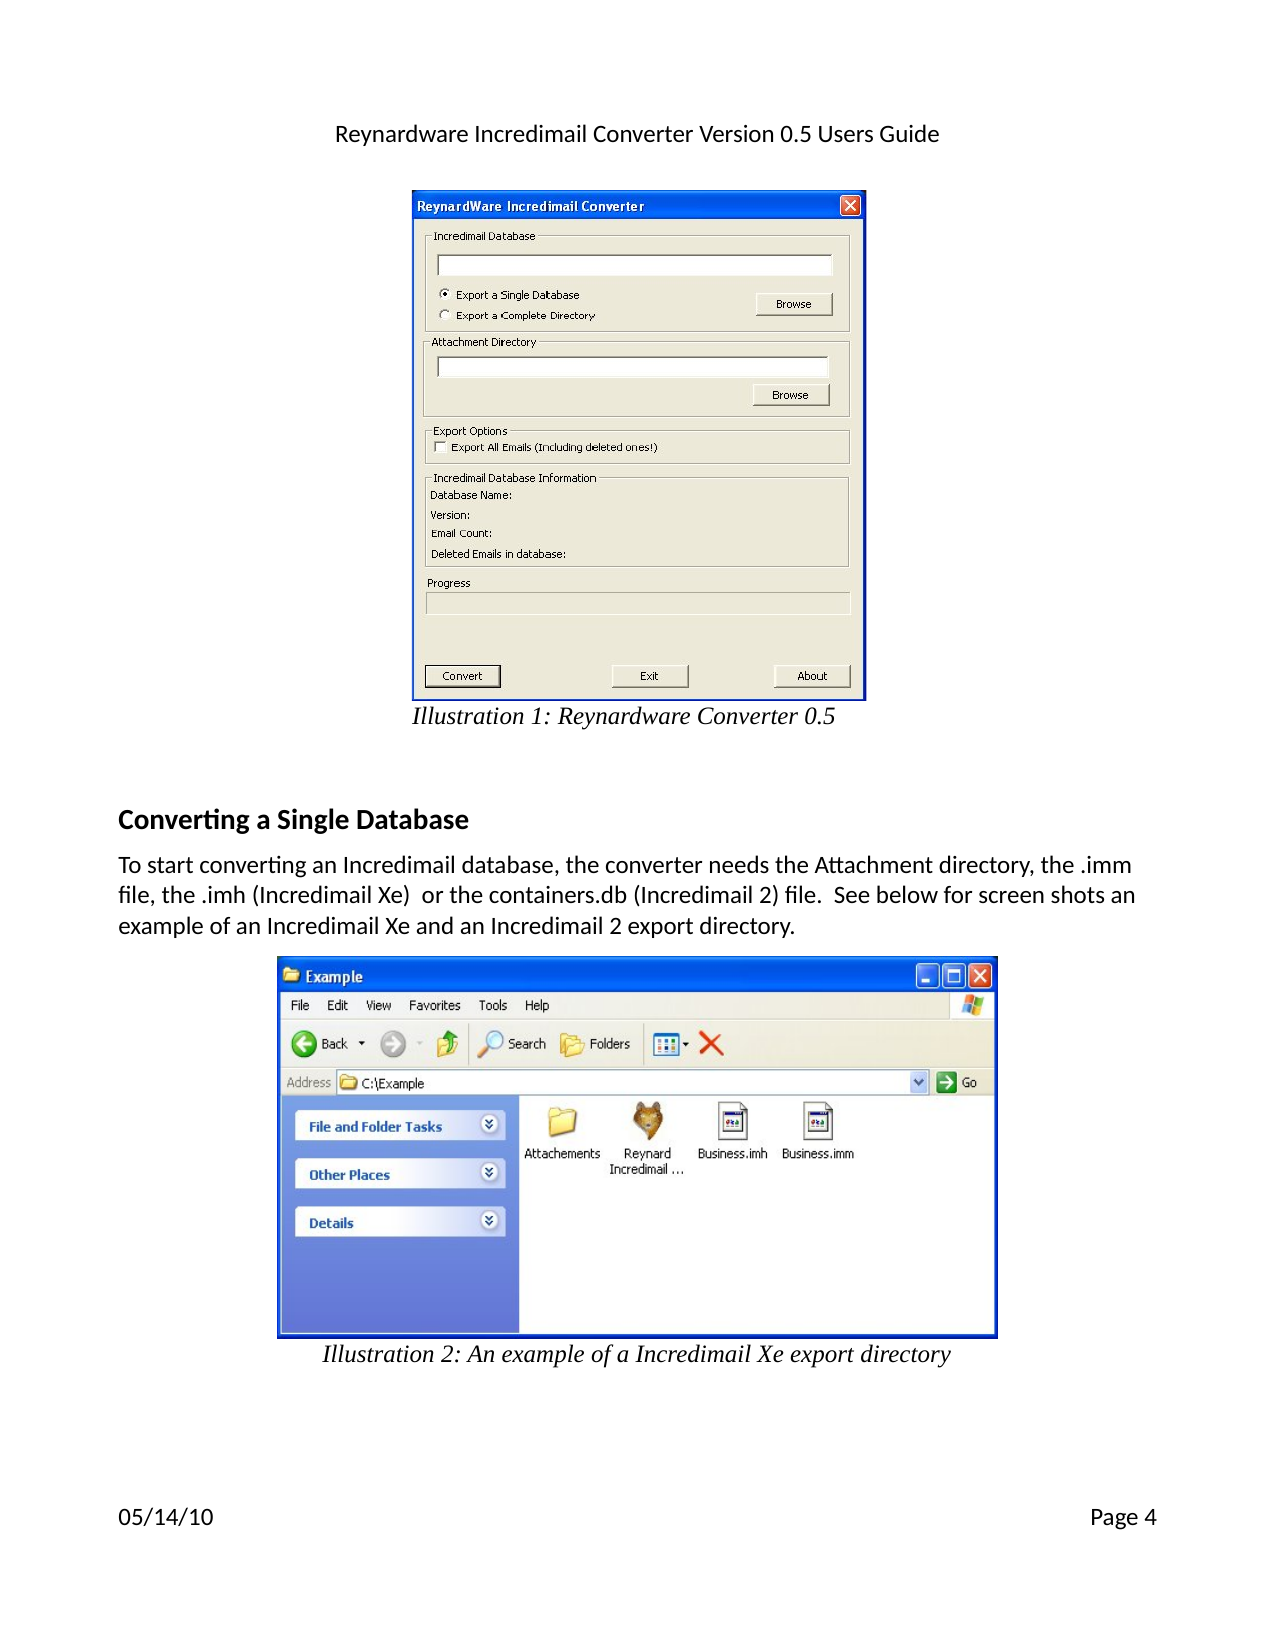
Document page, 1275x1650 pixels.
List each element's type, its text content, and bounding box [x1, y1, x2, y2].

text Illustration 1: Reynardware Converter 0.5 [412, 701, 866, 730]
picture [277, 956, 998, 1339]
text Illustration 2: An example of a Incredimail Xe export directory [277, 1339, 998, 1368]
subtitle Converting a Single Database [118, 801, 1157, 836]
text To start converting an Incredimail database, the converter needs the Attachment directory, the .imm file, the .imh (Incredimail Xe) or the containers.db (Incredimail 2) file. See below for screen shots an example of an Incredimail Xe and an Incredimail 2 export directory. [118, 849, 1157, 940]
picture [411, 190, 867, 701]
